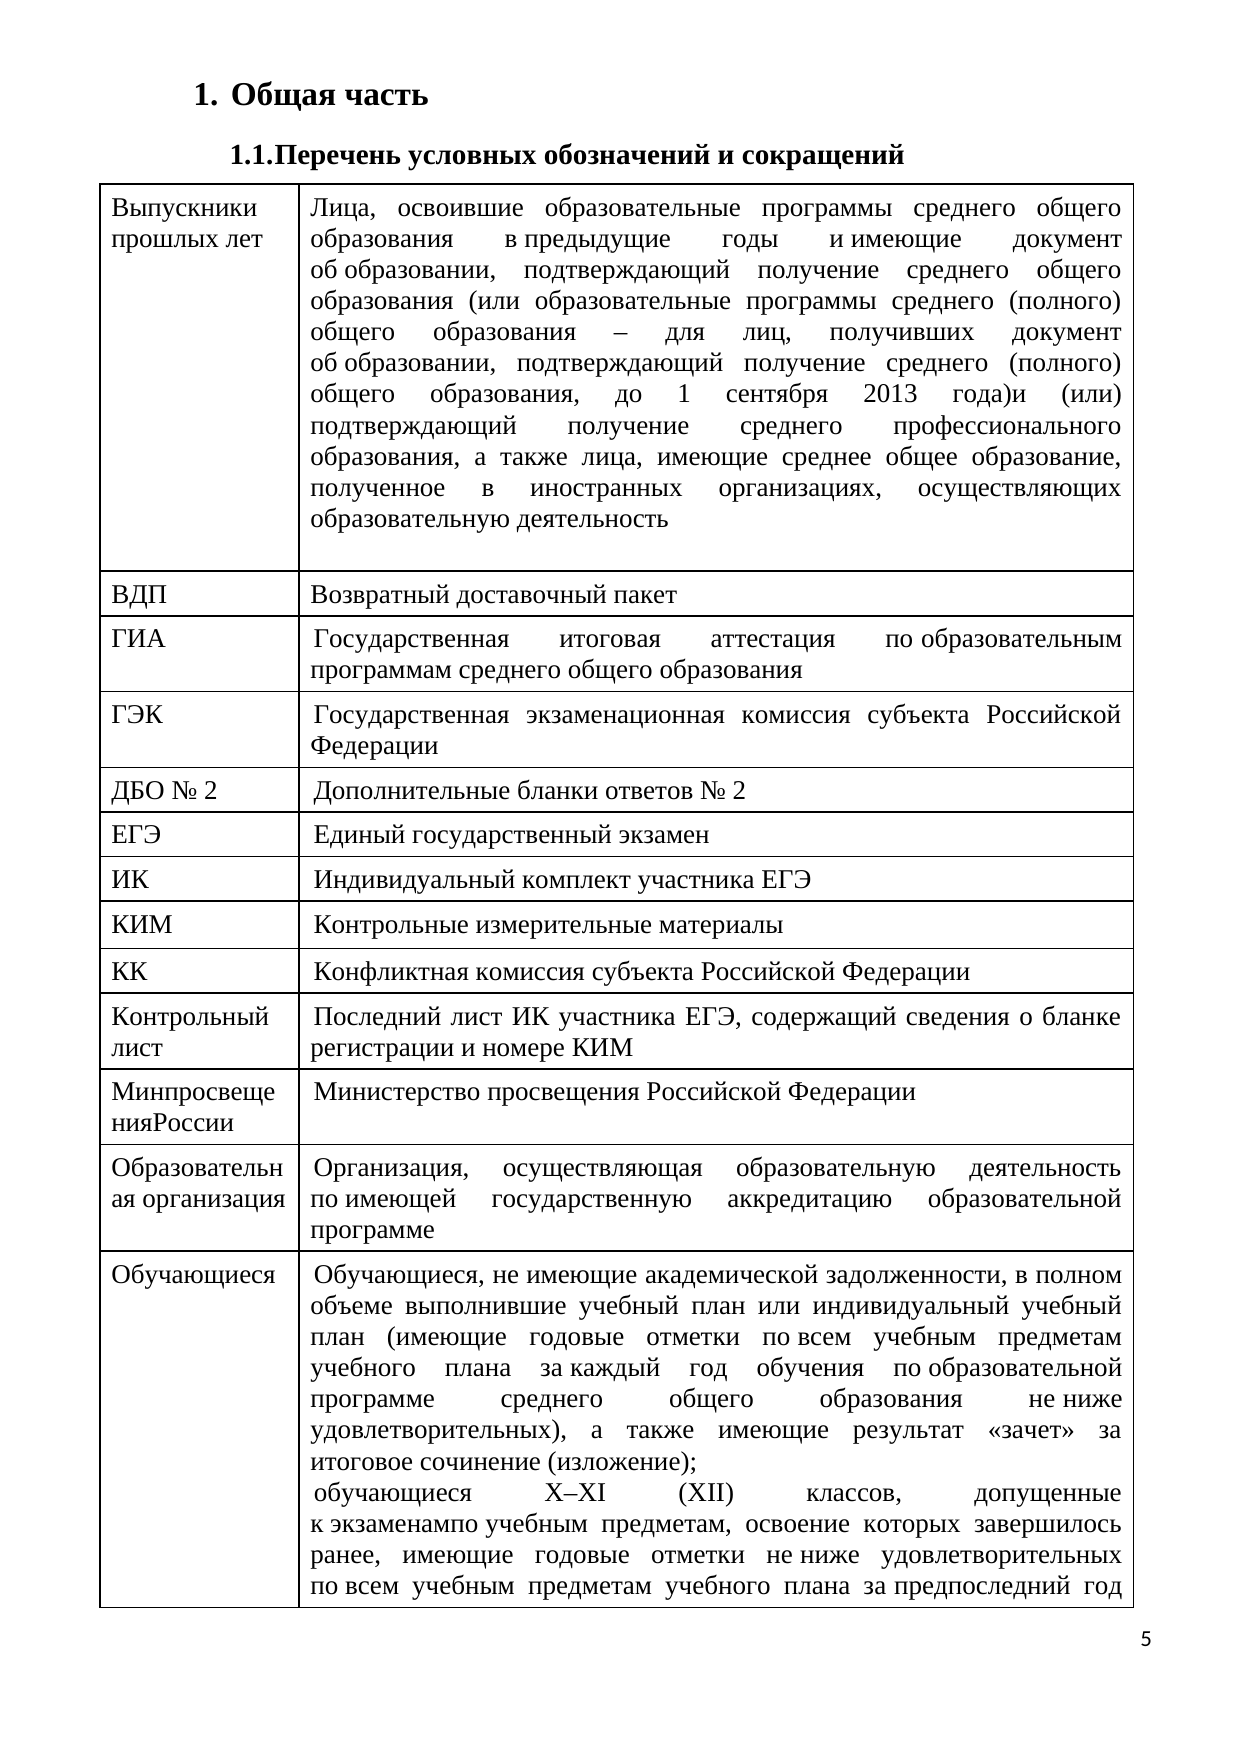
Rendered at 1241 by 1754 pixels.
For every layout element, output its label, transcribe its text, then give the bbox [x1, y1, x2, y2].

table_cell ЕГЭ [101, 813, 298, 856]
table_header Лица, освоившие образовательные программы среднего общего образования в предыдущие годы и имеющие документ об образовании, подтверждающий получение среднего общего образования (или образовательные программы среднего (полного) общего образования – для лиц, получивших документ об образовании, подтверждающий получение среднего (полного) общего образования, до 1 сентября 2013 года)и (или) подтверждающий получение среднего профессионального образования, а также лица, имеющие среднее общее образование, полученное в иностранных организациях, осуществляющих образовательную деятельность [300, 185, 1133, 570]
table_cell Обучающиеся, не имеющие академической задолженности, в полном объеме выполнившие учебный план или индивидуальный учебный план (имеющие годовые отметки по всем учебным предметам учебного плана за каждый год обучения по образовательной программе среднего общего образования не ниже удовлетворительных), а также имеющие результат «зачет» за итоговое сочинение (изложение); обучающиеся X–XI (XII) классов, допущенные к экзаменампо учебным предметам, освоение которых завершилось ранее, имеющие годовые отметки не ниже удовлетворительных по всем учебным предметам учебного плана за предпоследний год [300, 1252, 1133, 1606]
table_cell КК [101, 949, 298, 992]
table_cell Последний лист ИК участника ЕГЭ, содержащий сведения о бланке регистрации и номере КИМ [300, 994, 1133, 1068]
table_cell МинпросвещенияРоссии [101, 1070, 298, 1143]
table_cell Дополнительные бланки ответов № 2 [300, 768, 1133, 811]
table_cell Обучающиеся [101, 1252, 298, 1606]
table_cell ИК [101, 857, 298, 900]
list Общая часть [193, 74, 1152, 112]
table_cell Контрольные измерительные материалы [300, 902, 1133, 947]
table_cell Конфликтная комиссия субъекта Российской Федерации [300, 949, 1133, 992]
table_cell ГИА [101, 617, 298, 691]
table_cell Организация, осуществляющая образовательную деятельность по имеющей государственную аккредитацию образовательной программе [300, 1145, 1133, 1250]
table_cell Контрольный лист [101, 994, 298, 1068]
table_cell ГЭК [101, 692, 298, 766]
table_cell Единый государственный экзамен [300, 813, 1133, 856]
table_header Выпускники прошлых лет [101, 185, 298, 570]
table_cell ВДП [101, 572, 298, 615]
table_cell ДБО № 2 [101, 768, 298, 811]
table_cell Индивидуальный комплект участника ЕГЭ [300, 857, 1133, 900]
table_cell КИМ [101, 902, 298, 947]
table_cell Министерство просвещения Российской Федерации [300, 1070, 1133, 1143]
table_cell Возвратный доставочный пакет [300, 572, 1133, 615]
table_cell Государственная экзаменационная комиссия субъекта Российской Федерации [300, 692, 1133, 766]
table_cell Образовательная организация [101, 1145, 298, 1250]
table_cell Государственная итоговая аттестация по образовательным программам среднего общего образования [300, 617, 1133, 691]
list Перечень условных обозначений и сокращений [229, 137, 1152, 171]
